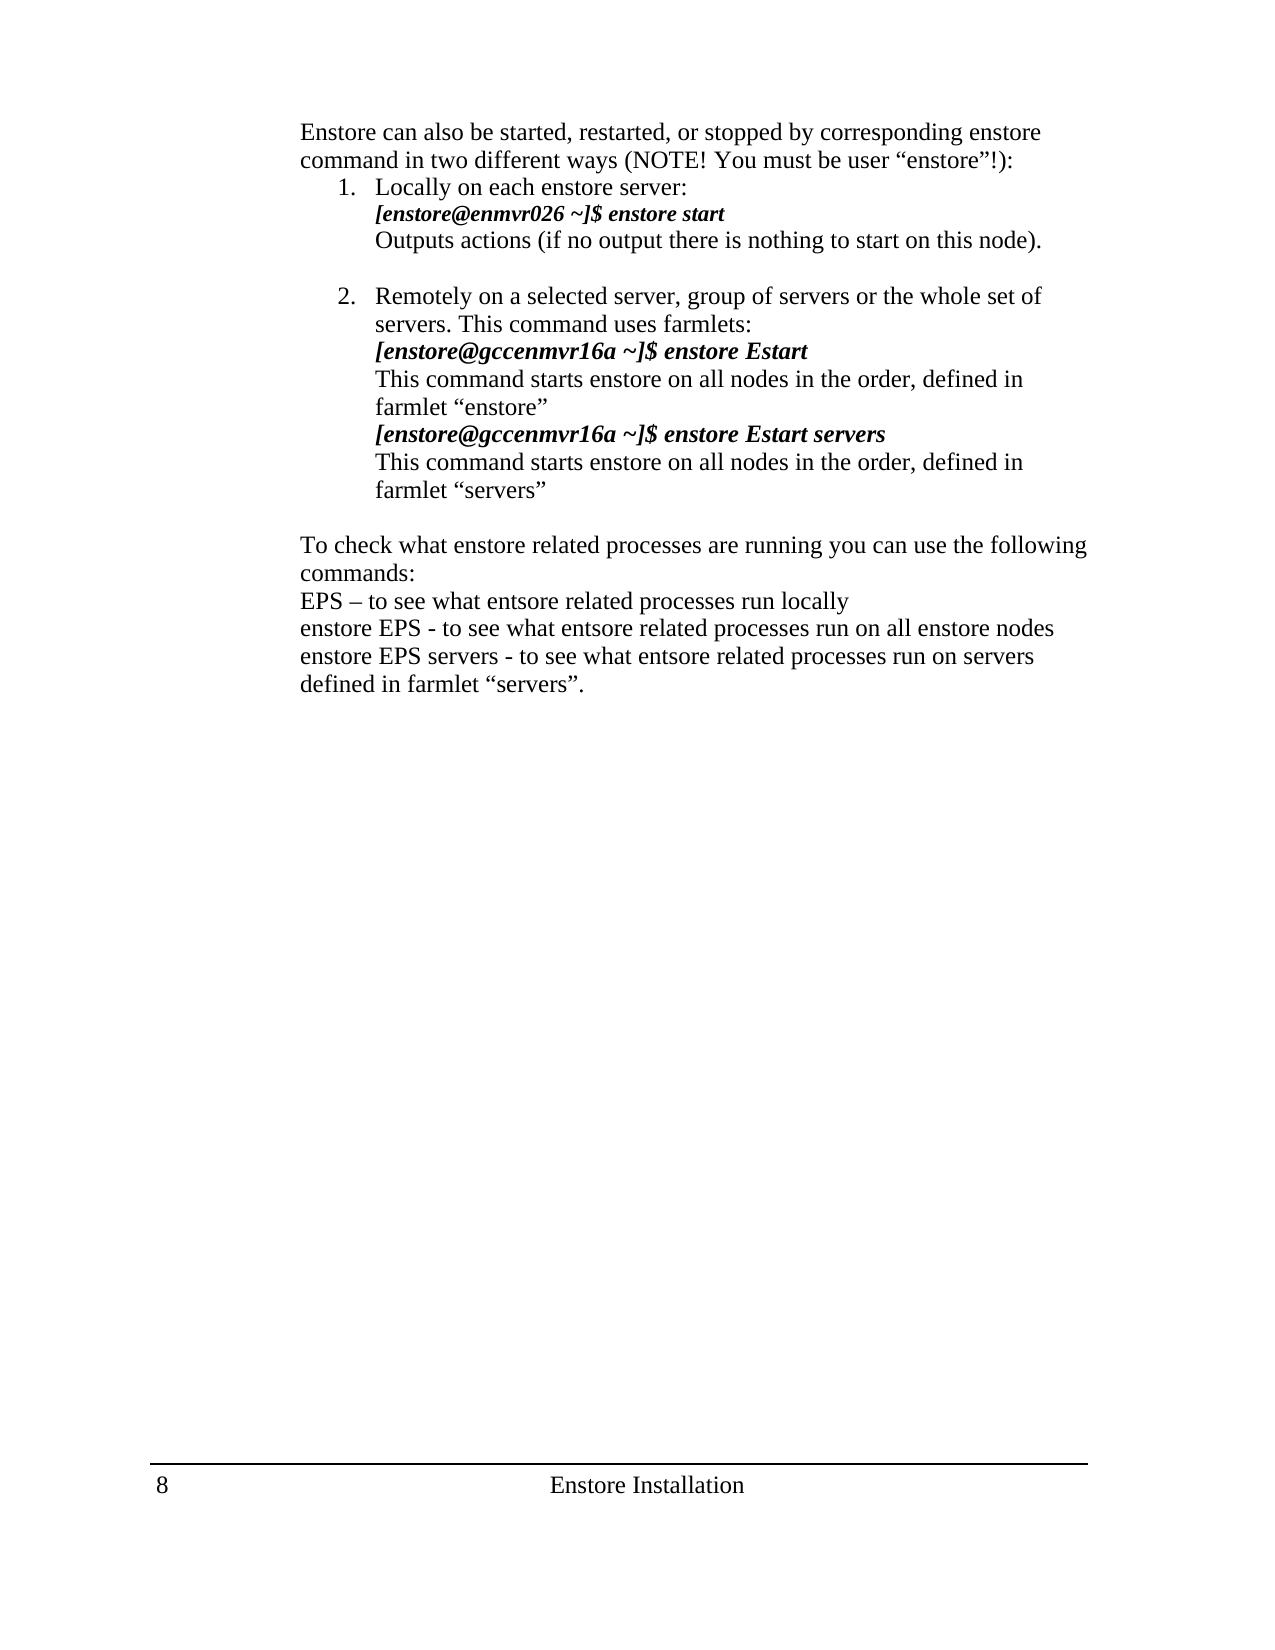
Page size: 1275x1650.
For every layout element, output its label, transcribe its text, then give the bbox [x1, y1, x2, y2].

list This command starts enstore on all nodes in the order, defined in farmlet “servers” [337, 448, 1087, 504]
list [enstore@enmvr026 ~]$ enstore start [337, 201, 1087, 227]
list Locally on each enstore server: [337, 173, 1087, 201]
list This command starts enstore on all nodes in the order, defined in farmlet “enstore” [337, 365, 1087, 421]
text enstore EPS servers - to see what entsore related processes run on servers defined in farmlet “servers”. [300, 642, 1087, 698]
text EPS – to see what entsore related processes run locally [300, 587, 1087, 614]
text enstore EPS - to see what entsore related processes run on all enstore nodes [300, 614, 1087, 642]
list [enstore@gccenmvr16a ~]$ enstore Estart servers [337, 421, 1087, 448]
text To check what enstore related processes are running you can use the following commands: [300, 531, 1087, 587]
text Enstore can also be started, restarted, or stopped by corresponding enstore command in two different ways (NOTE! You must be user “enstore”!): [300, 118, 1087, 173]
list Remotely on a selected server, group of servers or the whole set of servers. This command uses farmlets: [337, 282, 1087, 337]
list [enstore@gccenmvr16a ~]$ enstore Estart [337, 337, 1087, 365]
list Outputs actions (if no output there is nothing to start on this node). [337, 227, 1087, 254]
